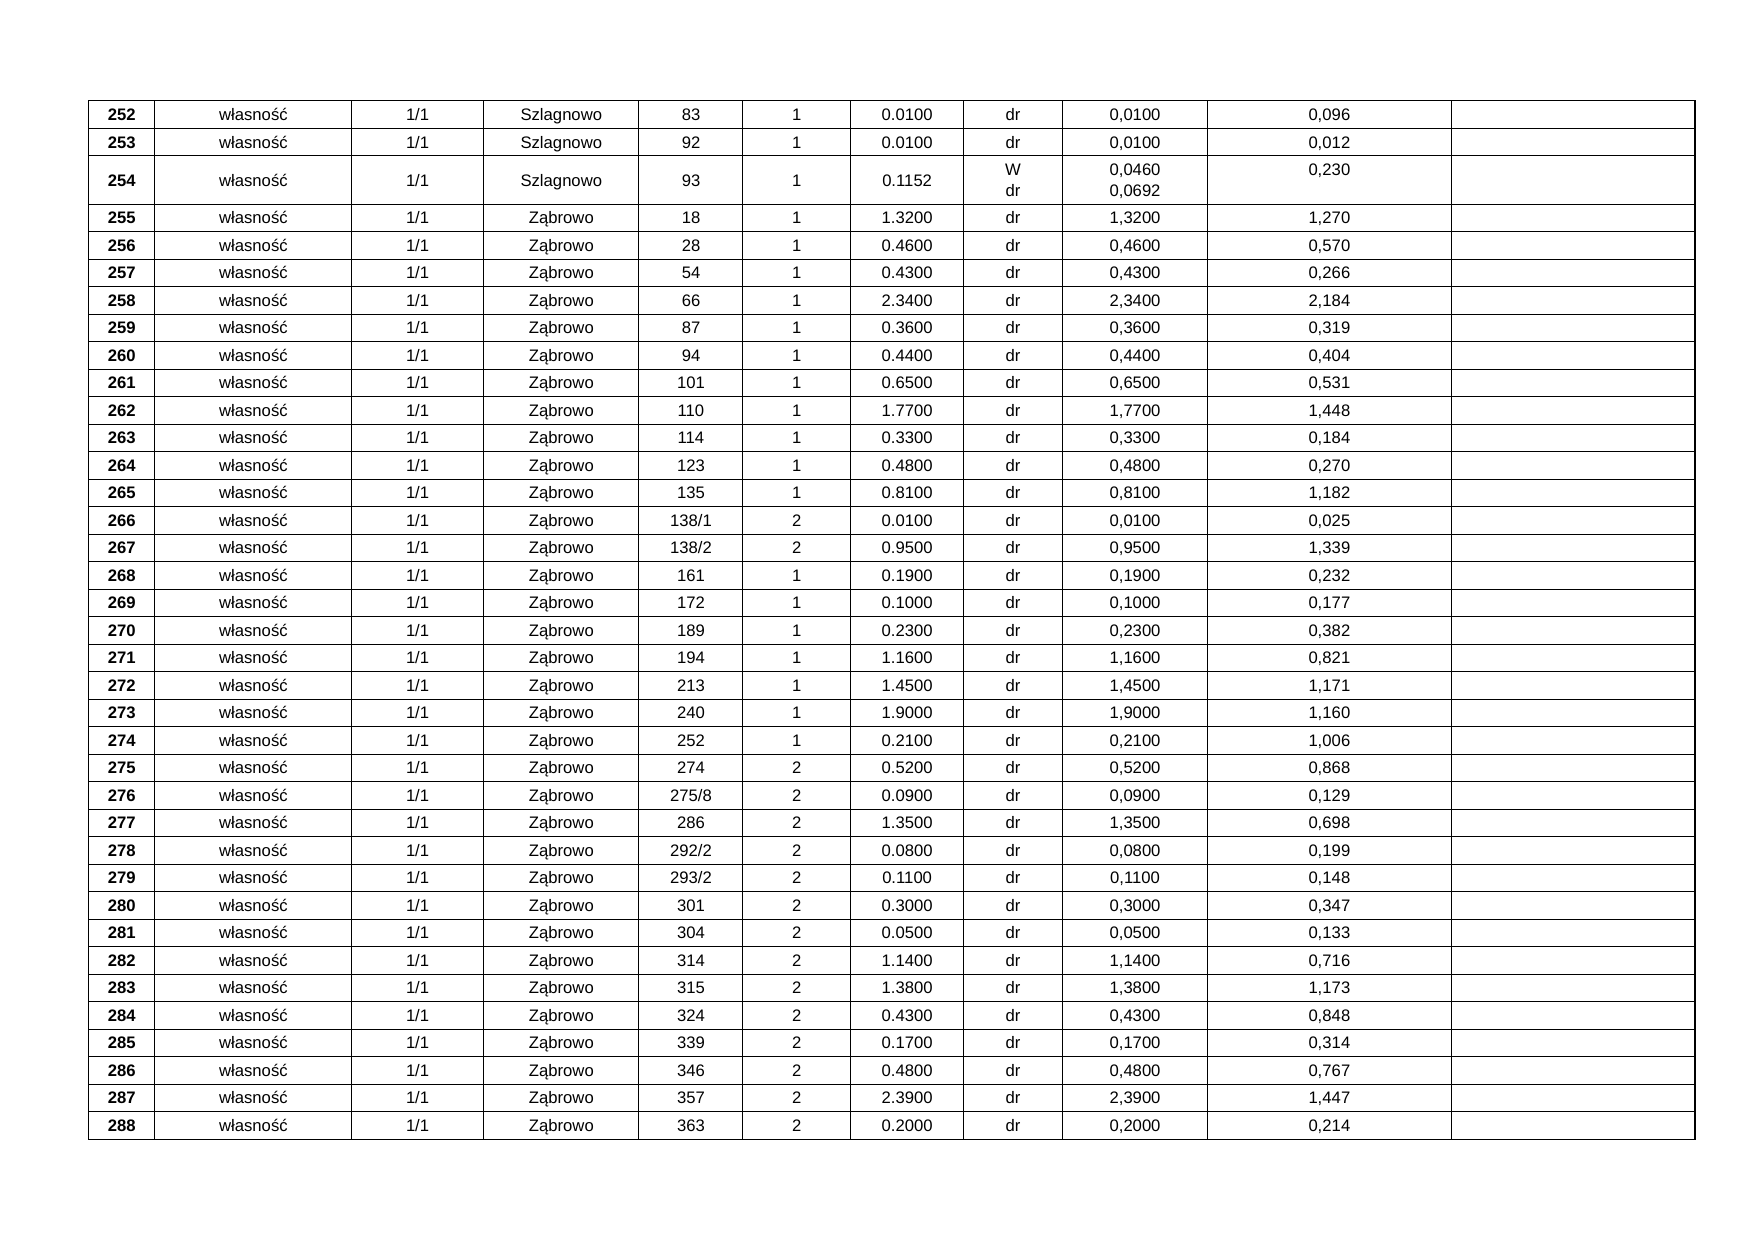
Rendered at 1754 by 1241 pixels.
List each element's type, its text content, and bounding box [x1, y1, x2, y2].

table_cell własność [155, 205, 351, 231]
table_cell własność [155, 535, 351, 561]
table_cell 314 [639, 947, 742, 973]
table_cell własność [155, 562, 351, 588]
table_cell [1452, 1002, 1694, 1028]
table_cell 274 [639, 755, 742, 781]
table_cell 1/1 [352, 129, 483, 155]
table_cell 256 [89, 232, 154, 258]
table_cell własność [155, 315, 351, 341]
table_cell własność [155, 892, 351, 918]
table_cell własność [155, 837, 351, 863]
table_cell 0,3000 [1063, 892, 1207, 918]
table_cell Ząbrowo [484, 425, 638, 451]
table_cell 0.0800 [851, 837, 963, 863]
table_cell 1 [743, 129, 850, 155]
table_cell 1/1 [352, 101, 483, 128]
table_cell [1452, 397, 1694, 423]
table_cell dr [964, 865, 1062, 891]
table_cell 0,012 [1208, 129, 1451, 155]
table_cell 2.3400 [851, 287, 963, 313]
table_cell 1/1 [352, 617, 483, 643]
table_cell 0,1100 [1063, 865, 1207, 891]
table_cell 110 [639, 397, 742, 423]
table_cell 66 [639, 287, 742, 313]
table_cell własność [155, 480, 351, 506]
table_cell 1 [743, 562, 850, 588]
table_cell 1/1 [352, 892, 483, 918]
table_cell [1452, 480, 1694, 506]
table_cell 0,0900 [1063, 782, 1207, 808]
table_cell 0,9500 [1063, 535, 1207, 561]
table_cell 1 [743, 342, 850, 368]
table_cell 0.0100 [851, 507, 963, 533]
table_cell 18 [639, 205, 742, 231]
table_cell 0.4400 [851, 342, 963, 368]
table_cell 2 [743, 837, 850, 863]
table_cell 0,4600 [1063, 232, 1207, 258]
table_cell 1/1 [352, 975, 483, 1001]
table_cell Ząbrowo [484, 672, 638, 698]
table_cell dr [964, 129, 1062, 155]
table_cell [1452, 315, 1694, 341]
table_cell [1452, 700, 1694, 726]
table_cell Ząbrowo [484, 260, 638, 286]
table_cell [1452, 1030, 1694, 1056]
table_cell dr [964, 645, 1062, 671]
table_cell 1.7700 [851, 397, 963, 423]
table_cell 138/1 [639, 507, 742, 533]
table_cell dr [964, 782, 1062, 808]
table_cell 0,716 [1208, 947, 1451, 973]
table_cell 1,3500 [1063, 810, 1207, 836]
table_cell 0,270 [1208, 452, 1451, 478]
table_cell 285 [89, 1030, 154, 1056]
table_cell 315 [639, 975, 742, 1001]
table_cell 0,148 [1208, 865, 1451, 891]
table_cell 172 [639, 590, 742, 616]
table_cell 1.1600 [851, 645, 963, 671]
table_cell 272 [89, 672, 154, 698]
table_cell [1452, 562, 1694, 588]
table_cell 213 [639, 672, 742, 698]
table_cell 0,570 [1208, 232, 1451, 258]
table_cell 0.0100 [851, 129, 963, 155]
table_cell [1452, 129, 1694, 155]
table_cell 1,270 [1208, 205, 1451, 231]
table_cell [1452, 645, 1694, 671]
table_cell 0.2000 [851, 1112, 963, 1138]
table_cell [1452, 260, 1694, 286]
table_cell [1452, 1057, 1694, 1083]
table_cell 265 [89, 480, 154, 506]
table_cell 194 [639, 645, 742, 671]
table_cell 288 [89, 1112, 154, 1138]
table_cell 1 [743, 370, 850, 396]
table_cell 0.2100 [851, 727, 963, 753]
table_cell 87 [639, 315, 742, 341]
table_cell 1/1 [352, 1002, 483, 1028]
table_cell 0,0800 [1063, 837, 1207, 863]
table_cell 1.9000 [851, 700, 963, 726]
table_cell 93 [639, 156, 742, 203]
table_cell 280 [89, 892, 154, 918]
table_cell 1 [743, 397, 850, 423]
table_cell własność [155, 342, 351, 368]
table_cell 0,531 [1208, 370, 1451, 396]
table_cell 1.3200 [851, 205, 963, 231]
table_cell 264 [89, 452, 154, 478]
table_cell 1/1 [352, 480, 483, 506]
table_cell 0,4300 [1063, 1002, 1207, 1028]
table_cell 262 [89, 397, 154, 423]
table_cell Ząbrowo [484, 837, 638, 863]
table_cell 0,1900 [1063, 562, 1207, 588]
table_cell własność [155, 370, 351, 396]
table_cell Ząbrowo [484, 700, 638, 726]
table_cell [1452, 101, 1694, 128]
table_cell 240 [639, 700, 742, 726]
table_cell 0.8100 [851, 480, 963, 506]
table_cell 2 [743, 507, 850, 533]
table_cell 1,447 [1208, 1085, 1451, 1111]
table_cell 260 [89, 342, 154, 368]
table_cell 1,9000 [1063, 700, 1207, 726]
table_cell [1452, 727, 1694, 753]
table_cell 276 [89, 782, 154, 808]
table_cell 274 [89, 727, 154, 753]
table_cell [1452, 975, 1694, 1001]
table_cell Szlagnowo [484, 129, 638, 155]
table_cell 1,1400 [1063, 947, 1207, 973]
table_cell 301 [639, 892, 742, 918]
table_cell dr [964, 397, 1062, 423]
table_cell dr [964, 755, 1062, 781]
table_cell 268 [89, 562, 154, 588]
table_cell [1452, 370, 1694, 396]
table_cell 1/1 [352, 837, 483, 863]
table_cell 0.5200 [851, 755, 963, 781]
table_cell 1/1 [352, 397, 483, 423]
table_cell 0,0100 [1063, 129, 1207, 155]
table_cell 1,006 [1208, 727, 1451, 753]
table_cell 1,1600 [1063, 645, 1207, 671]
table_cell Ząbrowo [484, 1030, 638, 1056]
table_cell własność [155, 865, 351, 891]
table_cell dr [964, 260, 1062, 286]
table_cell 1,3800 [1063, 975, 1207, 1001]
table_cell dr [964, 562, 1062, 588]
table_cell 363 [639, 1112, 742, 1138]
table_cell 1/1 [352, 562, 483, 588]
table_cell 161 [639, 562, 742, 588]
table_cell 0,1000 [1063, 590, 1207, 616]
table_cell 0,4800 [1063, 452, 1207, 478]
table_cell własność [155, 287, 351, 313]
table_cell 1,160 [1208, 700, 1451, 726]
table_cell 1/1 [352, 260, 483, 286]
table_cell 1/1 [352, 1057, 483, 1083]
table_cell 253 [89, 129, 154, 155]
table_cell 0,698 [1208, 810, 1451, 836]
table_cell własność [155, 645, 351, 671]
table_cell własność [155, 232, 351, 258]
table_cell 83 [639, 101, 742, 128]
table_cell 2.3900 [851, 1085, 963, 1111]
table_cell Ząbrowo [484, 507, 638, 533]
table_cell dr [964, 425, 1062, 451]
table_cell Ząbrowo [484, 452, 638, 478]
table_cell 258 [89, 287, 154, 313]
table_cell [1452, 205, 1694, 231]
table_cell Ząbrowo [484, 315, 638, 341]
table_cell 0,2100 [1063, 727, 1207, 753]
table_cell Ząbrowo [484, 1085, 638, 1111]
table_cell dr [964, 535, 1062, 561]
table_cell 1 [743, 425, 850, 451]
table_cell 275/8 [639, 782, 742, 808]
table_cell 1/1 [352, 727, 483, 753]
table_cell własność [155, 1057, 351, 1083]
table_cell 254 [89, 156, 154, 203]
table_cell 1 [743, 260, 850, 286]
table_cell Szlagnowo [484, 101, 638, 128]
table_cell Ząbrowo [484, 1057, 638, 1083]
table_cell 0,129 [1208, 782, 1451, 808]
table_cell 1 [743, 101, 850, 128]
table_cell 1,182 [1208, 480, 1451, 506]
table_cell 0.3300 [851, 425, 963, 451]
table_cell 0,199 [1208, 837, 1451, 863]
table_cell 1/1 [352, 315, 483, 341]
table_cell 0.3600 [851, 315, 963, 341]
table_cell 0,0500 [1063, 920, 1207, 946]
table_cell 275 [89, 755, 154, 781]
table_cell 1/1 [352, 287, 483, 313]
table_cell 1/1 [352, 782, 483, 808]
table_cell 261 [89, 370, 154, 396]
table_cell 267 [89, 535, 154, 561]
table_cell Ząbrowo [484, 617, 638, 643]
table_cell Ząbrowo [484, 535, 638, 561]
table_cell własność [155, 397, 351, 423]
table_cell 304 [639, 920, 742, 946]
table_cell 0,025 [1208, 507, 1451, 533]
table_cell 286 [89, 1057, 154, 1083]
table_cell 1/1 [352, 672, 483, 698]
table_cell Ząbrowo [484, 590, 638, 616]
table_cell Ząbrowo [484, 947, 638, 973]
table_cell 0.6500 [851, 370, 963, 396]
table_cell 1/1 [352, 810, 483, 836]
table_cell 2 [743, 782, 850, 808]
table_cell [1452, 947, 1694, 973]
table_cell dr [964, 837, 1062, 863]
table_cell dr [964, 205, 1062, 231]
table_cell 2 [743, 892, 850, 918]
table_cell [1452, 892, 1694, 918]
table_cell [1452, 810, 1694, 836]
table_cell 0.4600 [851, 232, 963, 258]
table_cell [1452, 617, 1694, 643]
table_cell 0.1700 [851, 1030, 963, 1056]
table_cell dr [964, 672, 1062, 698]
table_cell dr [964, 1030, 1062, 1056]
table_cell Ząbrowo [484, 782, 638, 808]
table_cell 1,4500 [1063, 672, 1207, 698]
table_cell 0,177 [1208, 590, 1451, 616]
table_cell dr [964, 947, 1062, 973]
table_cell 94 [639, 342, 742, 368]
table_cell 0,382 [1208, 617, 1451, 643]
table_cell 1 [743, 590, 850, 616]
table_cell 0,0460 0,0692 [1063, 156, 1207, 203]
table_cell własność [155, 617, 351, 643]
table_cell Ząbrowo [484, 562, 638, 588]
table_cell 283 [89, 975, 154, 1001]
table_cell [1452, 452, 1694, 478]
table_cell [1452, 425, 1694, 451]
table_cell 1 [743, 452, 850, 478]
table_cell 1/1 [352, 156, 483, 203]
table_cell Ząbrowo [484, 370, 638, 396]
table_cell 2 [743, 865, 850, 891]
table_cell dr [964, 101, 1062, 128]
table_cell dr [964, 507, 1062, 533]
table_cell 0.9500 [851, 535, 963, 561]
table_cell 2 [743, 1085, 850, 1111]
table_cell 1,3200 [1063, 205, 1207, 231]
table_cell 2,3900 [1063, 1085, 1207, 1111]
table_cell 257 [89, 260, 154, 286]
table_cell 269 [89, 590, 154, 616]
table_cell [1452, 782, 1694, 808]
table_cell 0,767 [1208, 1057, 1451, 1083]
table_cell 135 [639, 480, 742, 506]
table_cell 2,184 [1208, 287, 1451, 313]
table_cell dr [964, 727, 1062, 753]
table_cell własność [155, 101, 351, 128]
table_cell 271 [89, 645, 154, 671]
table_cell 0,2000 [1063, 1112, 1207, 1138]
table_cell [1452, 232, 1694, 258]
table_cell 273 [89, 700, 154, 726]
table_cell własność [155, 590, 351, 616]
table_cell Ząbrowo [484, 892, 638, 918]
table_cell 287 [89, 1085, 154, 1111]
table_cell [1452, 865, 1694, 891]
table_cell 0,8100 [1063, 480, 1207, 506]
table_cell 2 [743, 810, 850, 836]
table_cell Ząbrowo [484, 480, 638, 506]
table_cell dr [964, 452, 1062, 478]
table_cell 1 [743, 645, 850, 671]
table_cell 1/1 [352, 865, 483, 891]
table_cell własność [155, 727, 351, 753]
table_cell 0,347 [1208, 892, 1451, 918]
table_cell [1452, 920, 1694, 946]
table_cell 0,4300 [1063, 260, 1207, 286]
table_cell [1452, 1112, 1694, 1138]
table_cell 284 [89, 1002, 154, 1028]
table_cell 1,173 [1208, 975, 1451, 1001]
table_cell 0.0900 [851, 782, 963, 808]
table_cell 0.1152 [851, 156, 963, 203]
table_cell [1452, 755, 1694, 781]
table_cell 1 [743, 315, 850, 341]
table_cell Ząbrowo [484, 810, 638, 836]
table_cell 1/1 [352, 232, 483, 258]
table_cell 1/1 [352, 535, 483, 561]
table_cell dr [964, 232, 1062, 258]
table_cell dr [964, 1085, 1062, 1111]
table_cell [1452, 156, 1694, 203]
table_cell własność [155, 672, 351, 698]
table_cell 1/1 [352, 700, 483, 726]
table_cell 324 [639, 1002, 742, 1028]
table_cell 101 [639, 370, 742, 396]
table_cell 0,848 [1208, 1002, 1451, 1028]
table_cell 0,184 [1208, 425, 1451, 451]
table_cell własność [155, 1085, 351, 1111]
table_cell 282 [89, 947, 154, 973]
table_cell własność [155, 260, 351, 286]
table_cell 286 [639, 810, 742, 836]
table_cell dr [964, 892, 1062, 918]
table_cell dr [964, 975, 1062, 1001]
table_cell własność [155, 920, 351, 946]
table_cell 266 [89, 507, 154, 533]
table_cell 1/1 [352, 920, 483, 946]
table_cell własność [155, 755, 351, 781]
table_cell 1/1 [352, 370, 483, 396]
table_cell 0,266 [1208, 260, 1451, 286]
table_cell Ząbrowo [484, 1002, 638, 1028]
table_cell [1452, 535, 1694, 561]
table_cell [1452, 672, 1694, 698]
table_cell 123 [639, 452, 742, 478]
table_cell 1/1 [352, 425, 483, 451]
table_cell 252 [89, 101, 154, 128]
table_cell 0,096 [1208, 101, 1451, 128]
table_cell własność [155, 782, 351, 808]
table_cell 0.1900 [851, 562, 963, 588]
table_cell 1.4500 [851, 672, 963, 698]
table_cell Szlagnowo [484, 156, 638, 203]
table_cell 0.4300 [851, 260, 963, 286]
table_cell własność [155, 507, 351, 533]
table_cell dr [964, 700, 1062, 726]
table_cell 1/1 [352, 1112, 483, 1138]
table_cell 1 [743, 232, 850, 258]
table_cell 0,821 [1208, 645, 1451, 671]
table_cell 0,133 [1208, 920, 1451, 946]
table_cell 270 [89, 617, 154, 643]
table_cell dr [964, 1057, 1062, 1083]
table_cell 0,2300 [1063, 617, 1207, 643]
table_cell 1/1 [352, 452, 483, 478]
table_cell 0,3600 [1063, 315, 1207, 341]
table_cell własność [155, 1030, 351, 1056]
table_cell 0,4800 [1063, 1057, 1207, 1083]
table_cell 1,448 [1208, 397, 1451, 423]
table_cell 0.4800 [851, 452, 963, 478]
table_cell dr [964, 617, 1062, 643]
table_cell 255 [89, 205, 154, 231]
table_cell 1/1 [352, 507, 483, 533]
table_cell 1/1 [352, 645, 483, 671]
table_cell 0.1100 [851, 865, 963, 891]
table_cell 2 [743, 1002, 850, 1028]
table_cell 1.3500 [851, 810, 963, 836]
table_cell Ząbrowo [484, 727, 638, 753]
table_cell 0.1000 [851, 590, 963, 616]
table_cell 346 [639, 1057, 742, 1083]
table_cell 0,0100 [1063, 507, 1207, 533]
table_cell Ząbrowo [484, 645, 638, 671]
table_cell 281 [89, 920, 154, 946]
table_cell dr [964, 1112, 1062, 1138]
table_cell 279 [89, 865, 154, 891]
table_cell 1/1 [352, 205, 483, 231]
table_cell 339 [639, 1030, 742, 1056]
table_cell dr [964, 1002, 1062, 1028]
table_cell własność [155, 810, 351, 836]
table_cell 1 [743, 480, 850, 506]
table_cell 2 [743, 755, 850, 781]
table_cell własność [155, 129, 351, 155]
table_cell 1,7700 [1063, 397, 1207, 423]
table_cell dr [964, 590, 1062, 616]
table_cell dr [964, 287, 1062, 313]
table_cell [1452, 590, 1694, 616]
table_cell 0,6500 [1063, 370, 1207, 396]
table_cell Ząbrowo [484, 975, 638, 1001]
table_cell 1/1 [352, 755, 483, 781]
table_cell [1452, 287, 1694, 313]
table_cell Ząbrowo [484, 920, 638, 946]
table_cell Ząbrowo [484, 397, 638, 423]
table_cell 1 [743, 156, 850, 203]
table_cell własność [155, 1002, 351, 1028]
table_cell 292/2 [639, 837, 742, 863]
table_cell 0,868 [1208, 755, 1451, 781]
table_cell [1452, 1085, 1694, 1111]
table_cell Ząbrowo [484, 232, 638, 258]
table_cell 1 [743, 205, 850, 231]
table_cell 278 [89, 837, 154, 863]
table_cell dr [964, 920, 1062, 946]
table_cell 0,3300 [1063, 425, 1207, 451]
table_cell 0.0100 [851, 101, 963, 128]
table_cell 1,339 [1208, 535, 1451, 561]
table_cell 1.1400 [851, 947, 963, 973]
table_cell Ząbrowo [484, 1112, 638, 1138]
table_cell Ząbrowo [484, 287, 638, 313]
table_cell 2 [743, 535, 850, 561]
table_cell 1/1 [352, 590, 483, 616]
table_cell dr [964, 370, 1062, 396]
table_cell dr [964, 480, 1062, 506]
table_cell 0.2300 [851, 617, 963, 643]
table_cell 263 [89, 425, 154, 451]
table_cell 357 [639, 1085, 742, 1111]
table_cell 293/2 [639, 865, 742, 891]
table_cell 259 [89, 315, 154, 341]
table_cell 92 [639, 129, 742, 155]
table_cell 138/2 [639, 535, 742, 561]
table_cell 277 [89, 810, 154, 836]
table_cell dr [964, 810, 1062, 836]
table_cell 1 [743, 672, 850, 698]
table_cell własność [155, 1112, 351, 1138]
table_cell 2 [743, 947, 850, 973]
table_cell 252 [639, 727, 742, 753]
table_cell 0,0100 [1063, 101, 1207, 128]
table_cell 1/1 [352, 1030, 483, 1056]
table_cell Ząbrowo [484, 865, 638, 891]
table_cell [1452, 837, 1694, 863]
table_cell własność [155, 452, 351, 478]
table_cell [1452, 342, 1694, 368]
table_cell 2 [743, 1030, 850, 1056]
table_cell 1,171 [1208, 672, 1451, 698]
table_cell dr [964, 342, 1062, 368]
table_cell 1 [743, 287, 850, 313]
table_cell 0.4800 [851, 1057, 963, 1083]
table_cell 0,404 [1208, 342, 1451, 368]
table_cell 2 [743, 1112, 850, 1138]
table_cell Ząbrowo [484, 205, 638, 231]
table_cell 1.3800 [851, 975, 963, 1001]
table_cell 2 [743, 1057, 850, 1083]
table_cell 0.0500 [851, 920, 963, 946]
table_cell własność [155, 700, 351, 726]
table_cell 0,5200 [1063, 755, 1207, 781]
table_cell 0.3000 [851, 892, 963, 918]
table_cell 0,232 [1208, 562, 1451, 588]
table_cell [1452, 507, 1694, 533]
table_cell 2 [743, 920, 850, 946]
table_cell 1 [743, 700, 850, 726]
table_cell Ząbrowo [484, 755, 638, 781]
table_cell 1/1 [352, 1085, 483, 1111]
table_cell 114 [639, 425, 742, 451]
table_cell dr [964, 315, 1062, 341]
table_cell 1/1 [352, 947, 483, 973]
table_cell 2 [743, 975, 850, 1001]
table_cell 28 [639, 232, 742, 258]
table_cell 0,1700 [1063, 1030, 1207, 1056]
table_cell 0.4300 [851, 1002, 963, 1028]
table_cell 54 [639, 260, 742, 286]
table_cell 0,214 [1208, 1112, 1451, 1138]
table_cell 2,3400 [1063, 287, 1207, 313]
table_cell 189 [639, 617, 742, 643]
table_cell 0,230 [1208, 156, 1451, 203]
table_cell własność [155, 947, 351, 973]
table_cell W dr [964, 156, 1062, 203]
table_cell 0,319 [1208, 315, 1451, 341]
table_cell 0,4400 [1063, 342, 1207, 368]
table_cell własność [155, 425, 351, 451]
table_cell 1/1 [352, 342, 483, 368]
table_cell własność [155, 975, 351, 1001]
table_cell Ząbrowo [484, 342, 638, 368]
table_cell 1 [743, 727, 850, 753]
table_cell własność [155, 156, 351, 203]
table_cell 1 [743, 617, 850, 643]
table_cell 0,314 [1208, 1030, 1451, 1056]
